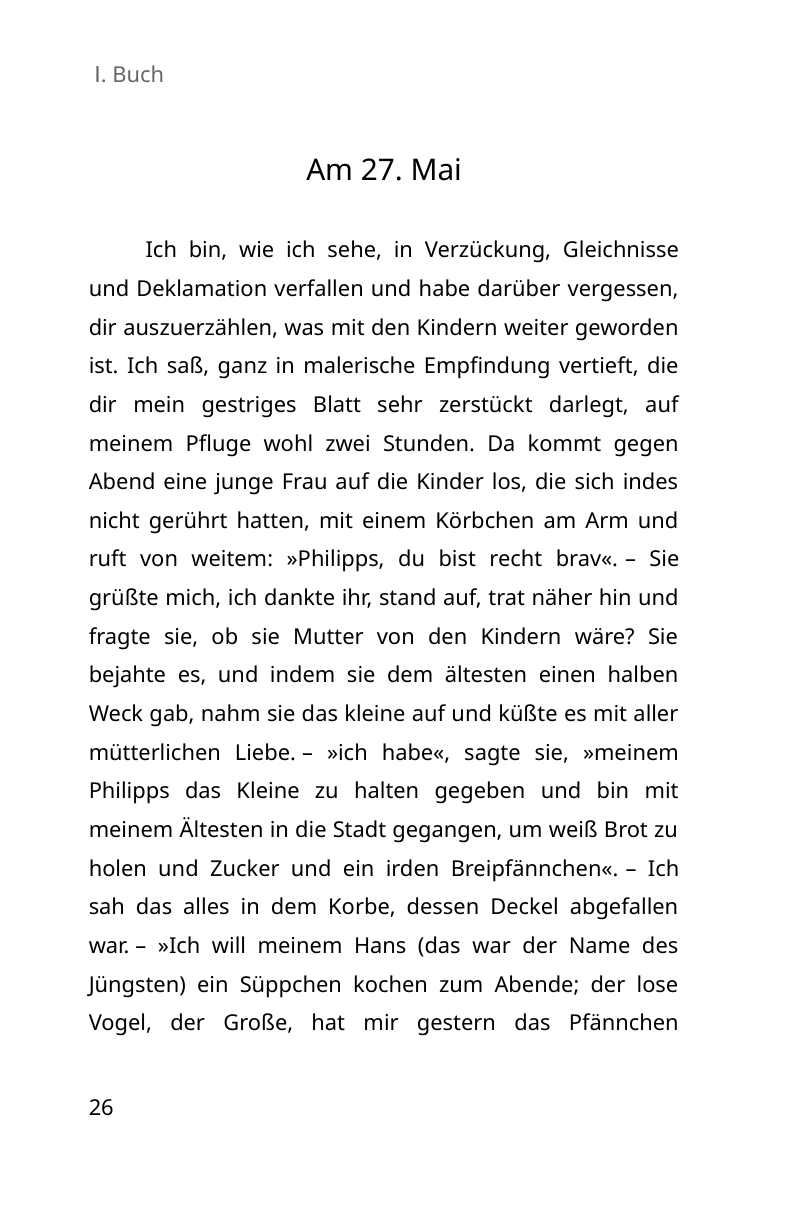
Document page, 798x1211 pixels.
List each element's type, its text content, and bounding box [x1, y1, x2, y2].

subtitle Am 27. Mai [88, 118, 679, 189]
text Ich bin, wie ich sehe, in Verzückung, Gleichnisse und Deklamation verfallen und habe darüber vergessen, dir auszuerzählen, was mit den Kindern weiter geworden ist. Ich saß, ganz in malerische Empfindung vertieft, die dir mein gestriges Blatt sehr zerstückt darlegt, auf meinem Pfluge wohl zwei Stunden. Da kommt gegen Abend eine junge Frau auf die Kinder los, die sich indes nicht gerührt hatten, mit einem Körbchen am Arm und ruft von weitem: »Philipps, du bist recht brav«. – Sie grüßte mich, ich dankte ihr, stand auf, trat näher hin und fragte sie, ob sie Mutter von den Kindern wäre? Sie bejahte es, und indem sie dem ältesten einen halben Weck gab, nahm sie das kleine auf und küßte es mit aller mütterlichen Liebe. – »ich habe«, sagte sie, »meinem Philipps das Kleine zu halten gegeben und bin mit meinem Ältesten in die Stadt gegangen, um weiß Brot zu holen und Zucker und ein irden Breipfännchen«. – Ich sah das alles in dem Korbe, dessen Deckel abgefallen war. – »Ich will meinem Hans (das war der Name des Jüngsten) ein Süppchen kochen zum Abende; der lose Vogel, der Große, hat mir gestern das Pfännchen [88, 213, 679, 1037]
